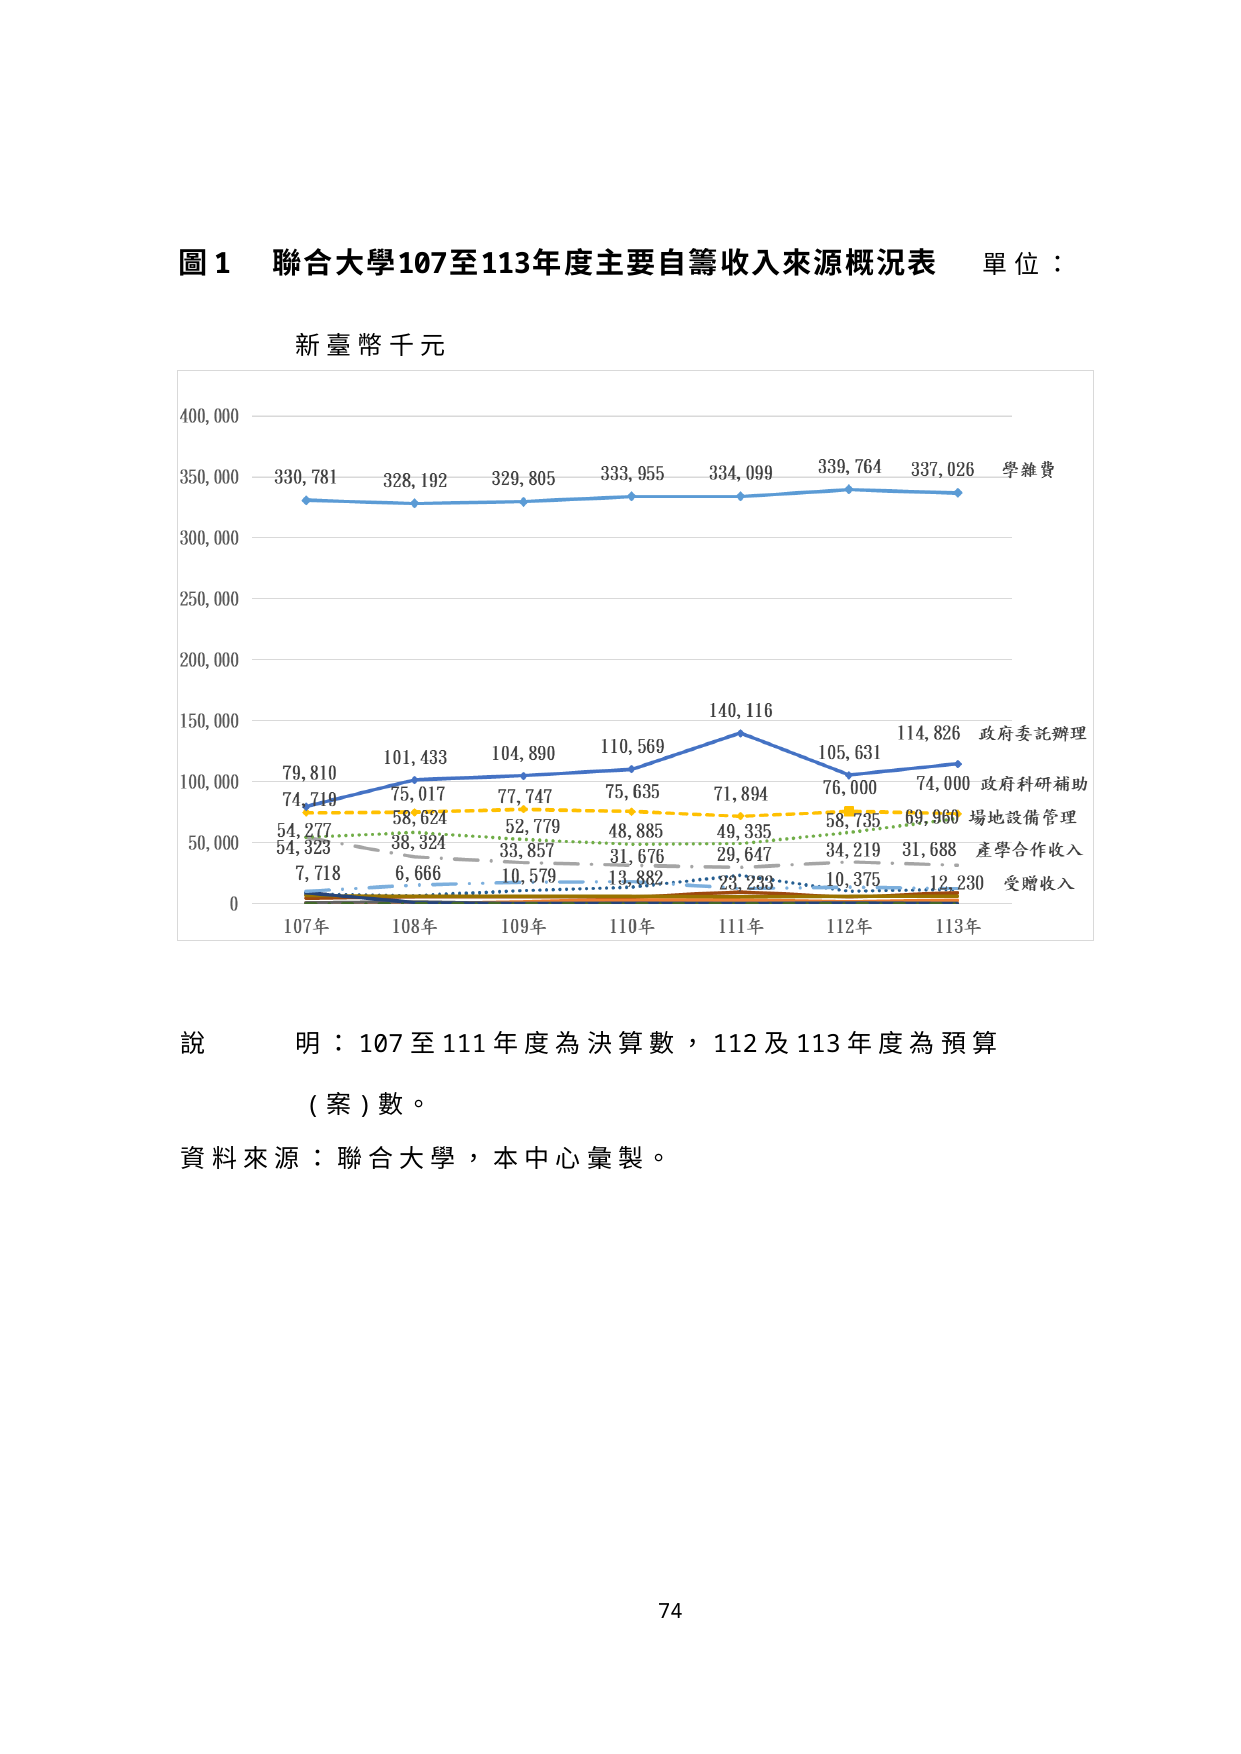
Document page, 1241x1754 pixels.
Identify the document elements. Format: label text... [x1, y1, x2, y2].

text 圖1 聯合大學107至113年度主要自籌收入來源概況表 單位：新臺幣千元 [177, 177, 1063, 365]
text 資料來源：聯合大學，本中心彙製。 [177, 1115, 1063, 1177]
text 說 明：107至111年度為決算數，112及113年度為預算(案)數。 [177, 941, 1063, 1115]
text [177, 365, 1063, 370]
